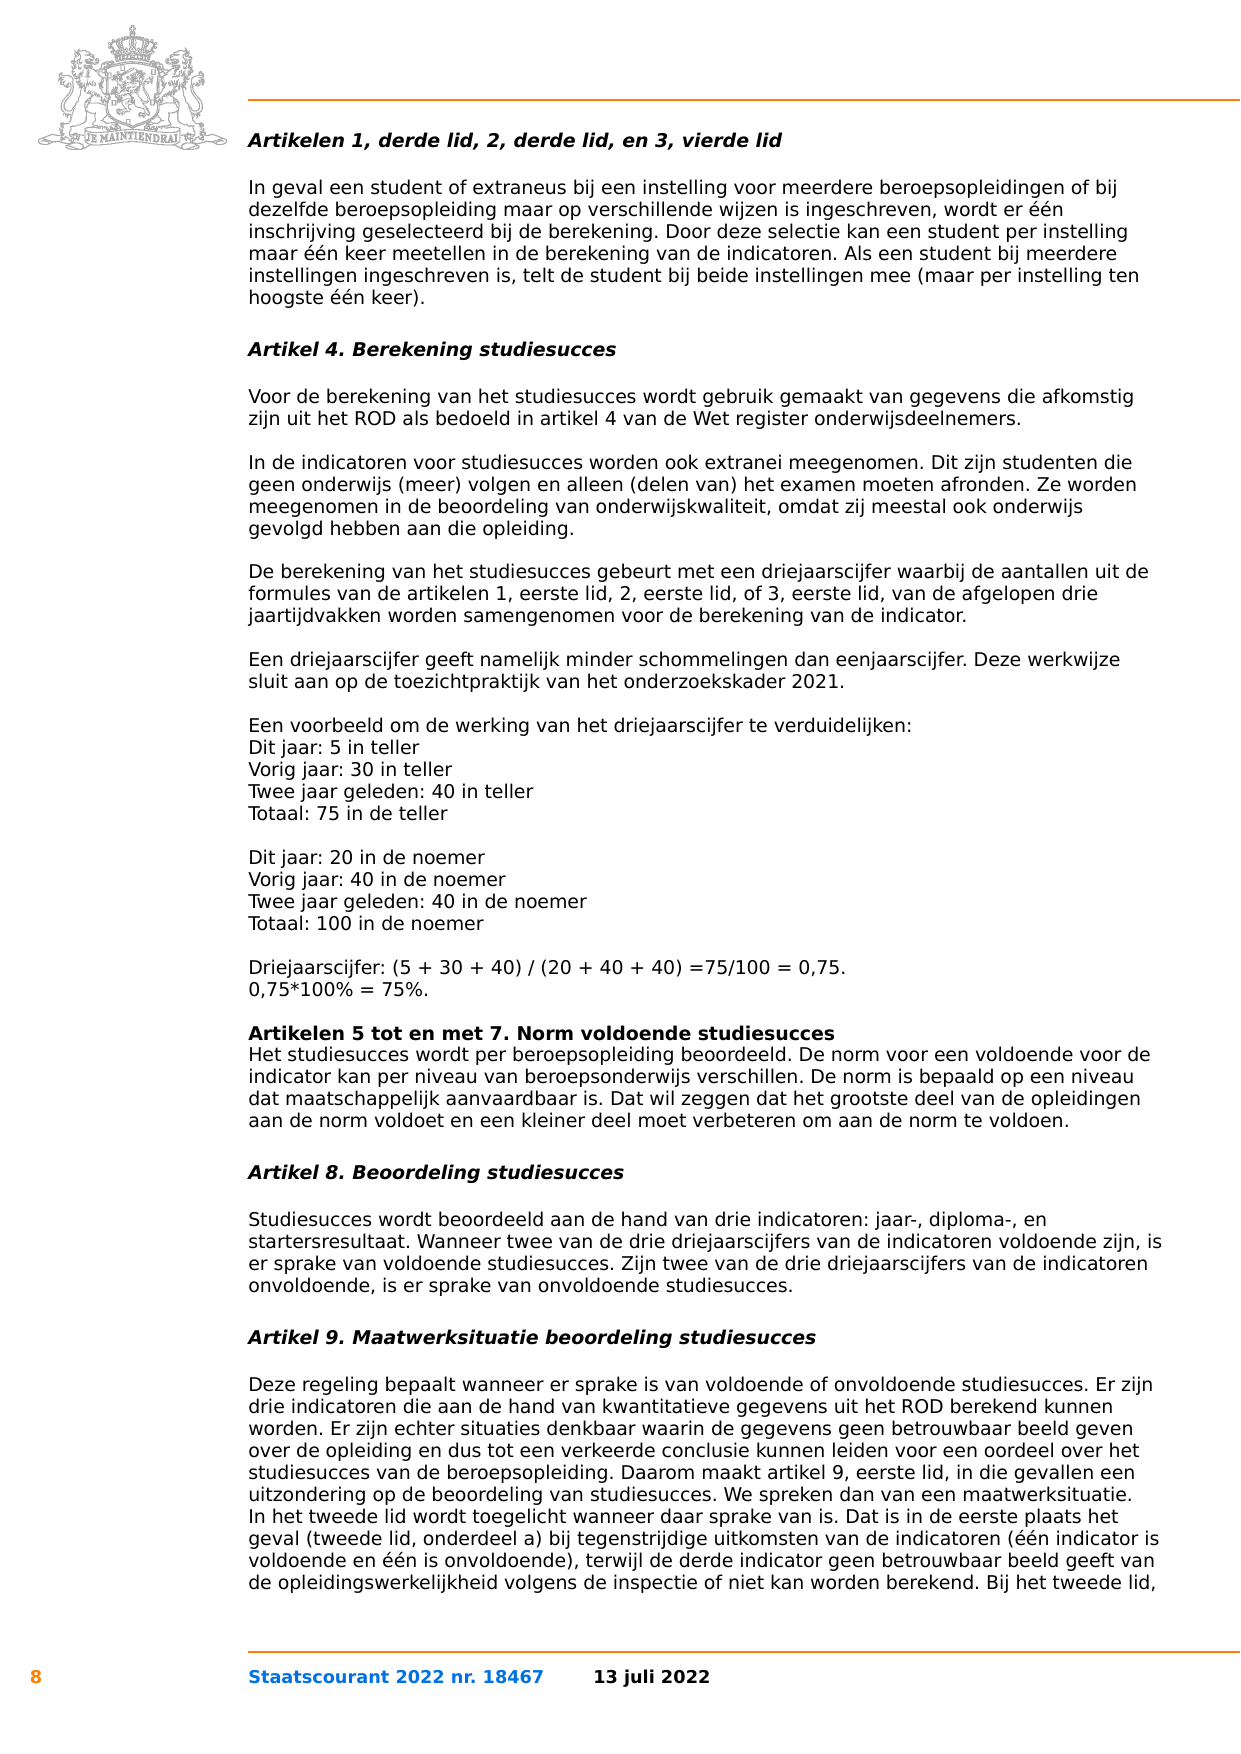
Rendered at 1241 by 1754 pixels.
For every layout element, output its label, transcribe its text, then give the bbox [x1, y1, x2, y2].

text Dit jaar: 20 in de noemer [248, 847, 1163, 869]
text Artikelen 5 tot en met 7. Norm voldoende studiesucces [248, 1022, 1163, 1044]
picture [38, 25, 227, 150]
text 0,75*100% = 75%. [248, 978, 1163, 1001]
text Twee jaar geleden: 40 in de noemer [248, 891, 1163, 913]
subtitle Artikel 8. Beoordeling studiesucces [248, 1162, 1163, 1184]
text Dit jaar: 5 in teller [248, 737, 1163, 759]
text Vorig jaar: 40 in de noemer [248, 869, 1163, 891]
text Een voorbeeld om de werking van het driejaarscijfer te verduidelijken: [248, 715, 1163, 737]
text Studiesucces wordt beoordeeld aan de hand van drie indicatoren: jaar-, diploma-, en startersresultaat. Wanneer twee van de drie driejaarscijfers van de indicatoren voldoende zijn, is er sprake van voldoende studiesucces. Zijn twee van de drie driejaarscijfers van de indicatoren onvoldoende, is er sprake van onvoldoende studiesucces. [248, 1209, 1163, 1297]
text Voor de berekening van het studiesucces wordt gebruik gemaakt van gegevens die afkomstig zijn uit het ROD als bedoeld in artikel 4 van de Wet register onderwijsdeelnemers. [248, 386, 1163, 430]
subtitle Artikel 4. Berekening studiesucces [248, 339, 1163, 361]
text Het studiesucces wordt per beroepsopleiding beoordeeld. De norm voor een voldoende voor de indicator kan per niveau van beroepsonderwijs verschillen. De norm is bepaald op een niveau dat maatschappelijk aanvaardbaar is. Dat wil zeggen dat het grootste deel van de opleidingen aan de norm voldoet en een kleiner deel moet verbeteren om aan de norm te voldoen. [248, 1044, 1163, 1132]
text In de indicatoren voor studiesucces worden ook extranei meegenomen. Dit zijn studenten die geen onderwijs (meer) volgen en alleen (delen van) het examen moeten afronden. Ze worden meegenomen in de beoordeling van onderwijskwaliteit, omdat zij meestal ook onderwijs gevolgd hebben aan die opleiding. [248, 452, 1163, 539]
text Deze regeling bepaalt wanneer er sprake is van voldoende of onvoldoende studiesucces. Er zijn drie indicatoren die aan de hand van kwantitatieve gegevens uit het ROD berekend kunnen worden. Er zijn echter situaties denkbaar waarin de gegevens geen betrouwbaar beeld geven over de opleiding en dus tot een verkeerde conclusie kunnen leiden voor een oordeel over het studiesucces van de beroepsopleiding. Daarom maakt artikel 9, eerste lid, in die gevallen een uitzondering op de beoordeling van studiesucces. We spreken dan van een maatwerksituatie. [248, 1374, 1163, 1506]
text In het tweede lid wordt toegelicht wanneer daar sprake van is. Dat is in de eerste plaats het geval (tweede lid, onderdeel a) bij tegenstrijdige uitkomsten van de indicatoren (één indicator is voldoende en één is onvoldoende), terwijl de derde indicator geen betrouwbaar beeld geeft van de opleidingswerkelijkheid volgens de inspectie of niet kan worden berekend. Bij het tweede lid, [248, 1506, 1163, 1594]
text Totaal: 100 in de noemer [248, 913, 1163, 935]
text In geval een student of extraneus bij een instelling voor meerdere beroepsopleidingen of bij dezelfde beroepsopleiding maar op verschillende wijzen is ingeschreven, wordt er één inschrijving geselecteerd bij de berekening. Door deze selectie kan een student per instelling maar één keer meetellen in de berekening van de indicatoren. Als een student bij meerdere instellingen ingeschreven is, telt de student bij beide instellingen mee (maar per instelling ten hoogste één keer). [248, 177, 1163, 309]
text Vorig jaar: 30 in teller [248, 759, 1163, 781]
text Twee jaar geleden: 40 in teller [248, 781, 1163, 803]
text Totaal: 75 in de teller [248, 803, 1163, 825]
text Driejaarscijfer: (5 + 30 + 40) / (20 + 40 + 40) =75/100 = 0,75. [248, 957, 1163, 978]
subtitle Artikelen 1, derde lid, 2, derde lid, en 3, vierde lid [248, 130, 1163, 152]
text Een driejaarscijfer geeft namelijk minder schommelingen dan eenjaarscijfer. Deze werkwijze sluit aan op de toezichtpraktijk van het onderzoekskader 2021. [248, 649, 1163, 693]
text De berekening van het studiesucces gebeurt met een driejaarscijfer waarbij de aantallen uit de formules van de artikelen 1, eerste lid, 2, eerste lid, of 3, eerste lid, van de afgelopen drie jaartijdvakken worden samengenomen voor de berekening van de indicator. [248, 561, 1163, 627]
subtitle Artikel 9. Maatwerksituatie beoordeling studiesucces [248, 1327, 1163, 1349]
